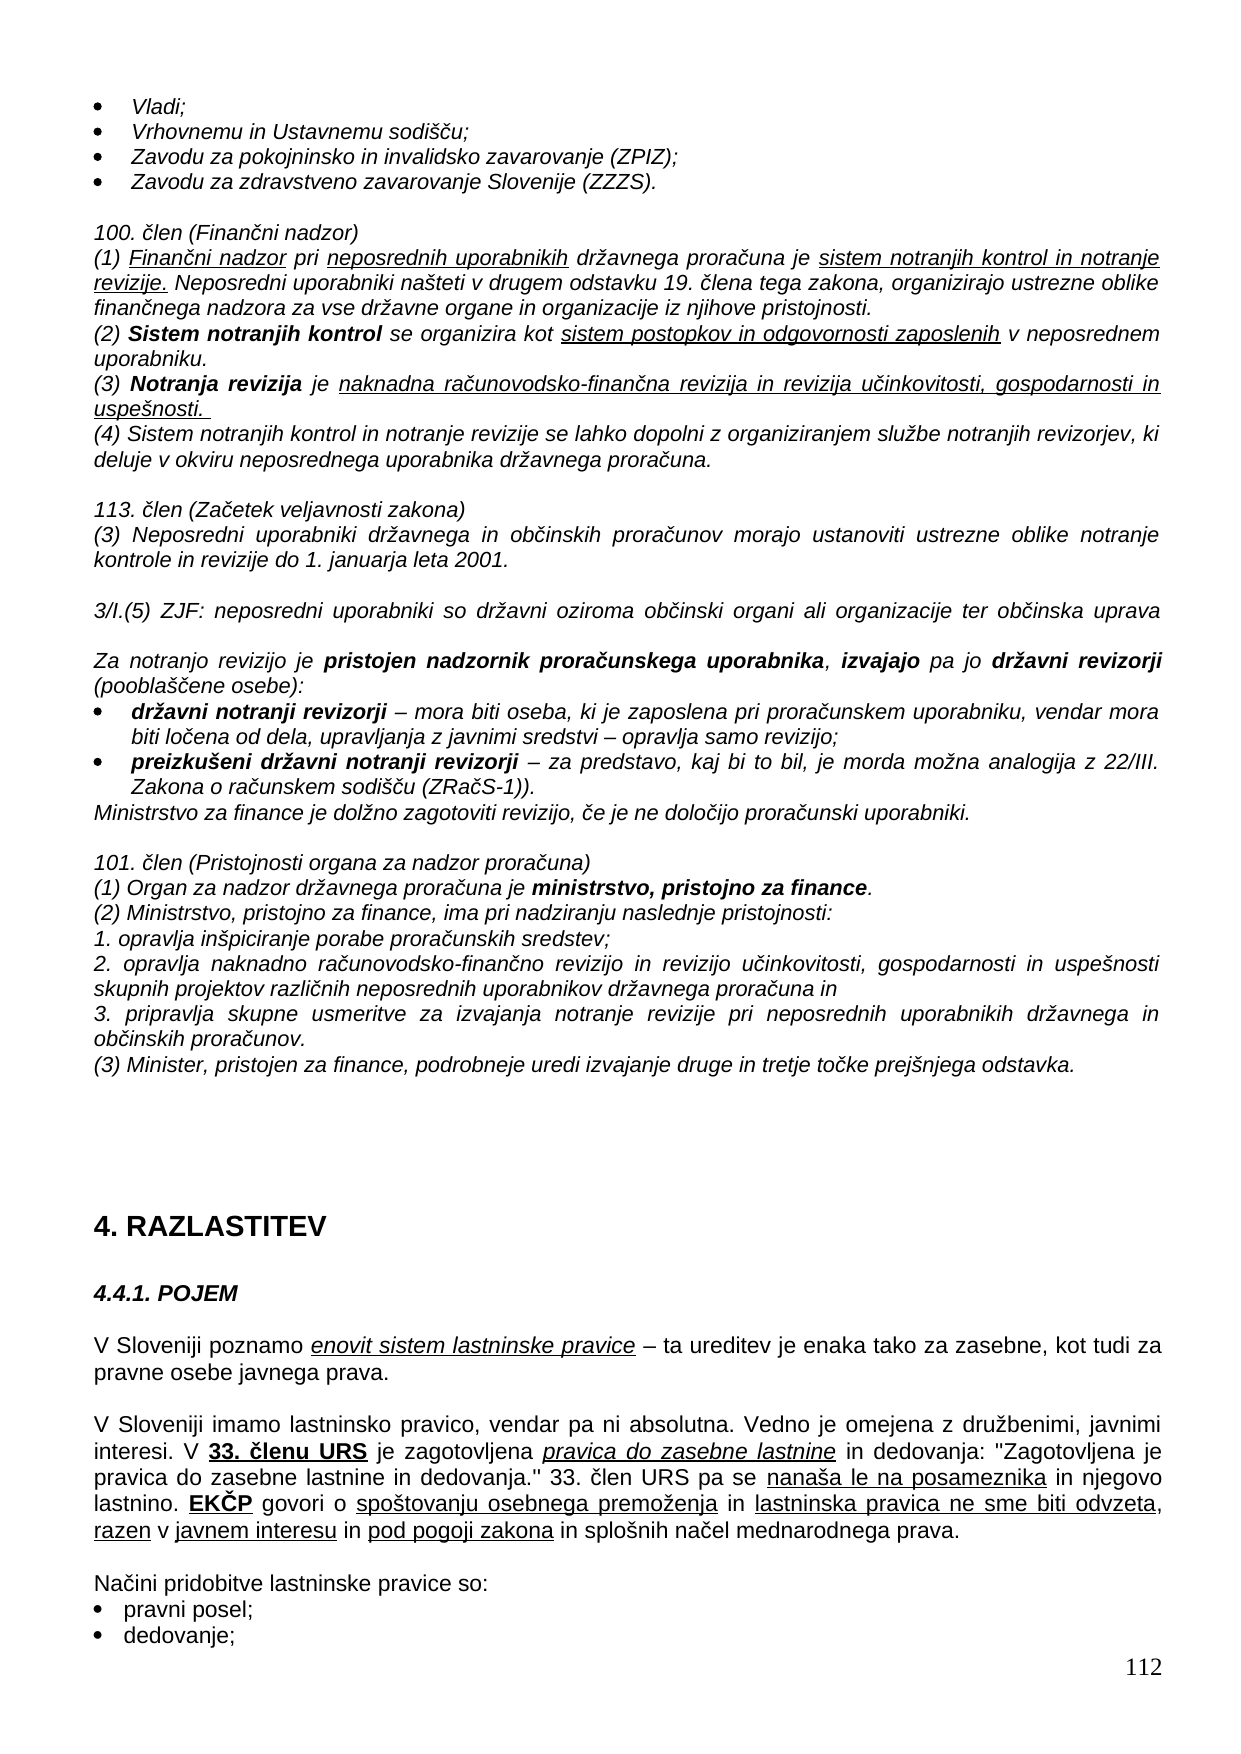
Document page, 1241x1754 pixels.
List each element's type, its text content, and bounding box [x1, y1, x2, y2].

text 4. razlastitev [94, 1208, 1162, 1242]
text 2. opravlja naknadno računovodsko-finančno revizijo in revizijo učinkovitosti, gospodarnosti in uspešnosti skupnih projektov različnih neposrednih uporabnikov državnega proračuna in [94, 951, 1162, 1001]
list Vladi; [94, 94, 1162, 119]
list dedovanje; [94, 1622, 1162, 1648]
list Vrhovnemu in Ustavnemu sodišču; [94, 119, 1162, 144]
list preizkušeni državni notranji revizorji – za predstavo, kaj bi to bil, je morda možna analogija z 22/III. Zakona o računskem sodišču (ZRačS-1)). [94, 749, 1162, 799]
text 1. opravlja inšpiciranje porabe proračunskih sredstev; [94, 926, 1162, 951]
text (3) Minister, pristojen za finance, podrobneje uredi izvajanje druge in tretje točke prejšnjega odstavka. [94, 1052, 1162, 1077]
text Načini pridobitve lastninske pravice so: [94, 1569, 1162, 1596]
text 101. člen (Pristojnosti organa za nadzor proračuna) [94, 850, 1162, 875]
text (3) Neposredni uporabniki državnega in občinskih proračunov morajo ustanoviti ustrezne oblike notranje kontrole in revizije do 1. januarja leta 2001. [94, 522, 1162, 573]
text 113. člen (Začetek veljavnosti zakona) [94, 497, 1162, 522]
text V Sloveniji imamo lastninsko pravico, vendar pa ni absolutna. Vedno je omejena z družbenimi, javnimi interesi. V 33. členu URS je zagotovljena pravica do zasebne lastnine in dedovanja: ''Zagotovljena je pravica do zasebne lastnine in dedovanja.'' 33. člen URS pa se nanaša le na posameznika in njegovo lastnino. EKČP govori o spoštovanju osebnega premoženja in lastninska pravica ne sme biti odvzeta, razen v javnem interesu in pod pogoji zakona in splošnih načel mednarodnega prava. [94, 1411, 1162, 1543]
list državni notranji revizorji – mora biti oseba, ki je zaposlena pri proračunskem uporabniku, vendar mora biti ločena od dela, upravljanja z javnimi sredstvi – opravlja samo revizijo; [94, 699, 1162, 749]
list Zavodu za pokojninsko in invalidsko zavarovanje (ZPIZ); [94, 144, 1162, 169]
text (3) Notranja revizija je naknadna računovodsko-finančna revizija in revizija učinkovitosti, gospodarnosti in uspešnosti. [94, 371, 1162, 421]
text (2) Ministrstvo, pristojno za finance, ima pri nadziranju naslednje pristojnosti: [94, 900, 1162, 926]
text 3/I.(5) ZJF: neposredni uporabniki so državni oziroma občinski organi ali organizacije ter občinska uprava [94, 598, 1162, 648]
text (4) Sistem notranjih kontrol in notranje revizije se lahko dopolni z organiziranjem službe notranjih revizorjev, ki deluje v okviru neposrednega uporabnika državnega proračuna. [94, 421, 1162, 472]
text (1) Finančni nadzor pri neposrednih uporabnikih državnega proračuna je sistem notranjih kontrol in notranje revizije. Neposredni uporabniki našteti v drugem odstavku 19. člena tega zakona, organizirajo ustrezne oblike finančnega nadzora za vse državne organe in organizacije iz njihove pristojnosti. [94, 245, 1162, 321]
text (2) Sistem notranjih kontrol se organizira kot sistem postopkov in odgovornosti zaposlenih v neposrednem uporabniku. [94, 321, 1162, 371]
text V Sloveniji poznamo enovit sistem lastninske pravice – ta ureditev je enaka tako za zasebne, kot tudi za pravne osebe javnega prava. [94, 1332, 1162, 1385]
subtitle 4.4.1. pojem [94, 1268, 1162, 1306]
list Zavodu za zdravstveno zavarovanje Slovenije (ZZZS). [94, 169, 1162, 194]
text (1) Organ za nadzor državnega proračuna je ministrstvo, pristojno za finance. [94, 875, 1162, 900]
text Ministrstvo za finance je dolžno zagotoviti revizijo, če je ne določijo proračunski uporabniki. [94, 799, 1162, 825]
list pravni posel; [94, 1596, 1162, 1622]
text 100. člen (Finančni nadzor) [94, 220, 1162, 245]
text 3. pripravlja skupne usmeritve za izvajanja notranje revizije pri neposrednih uporabnikih državnega in občinskih proračunov. [94, 1001, 1162, 1052]
text Za notranjo revizijo je pristojen nadzornik proračunskega uporabnika, izvajajo pa jo državni revizorji (pooblaščene osebe): [94, 648, 1162, 699]
